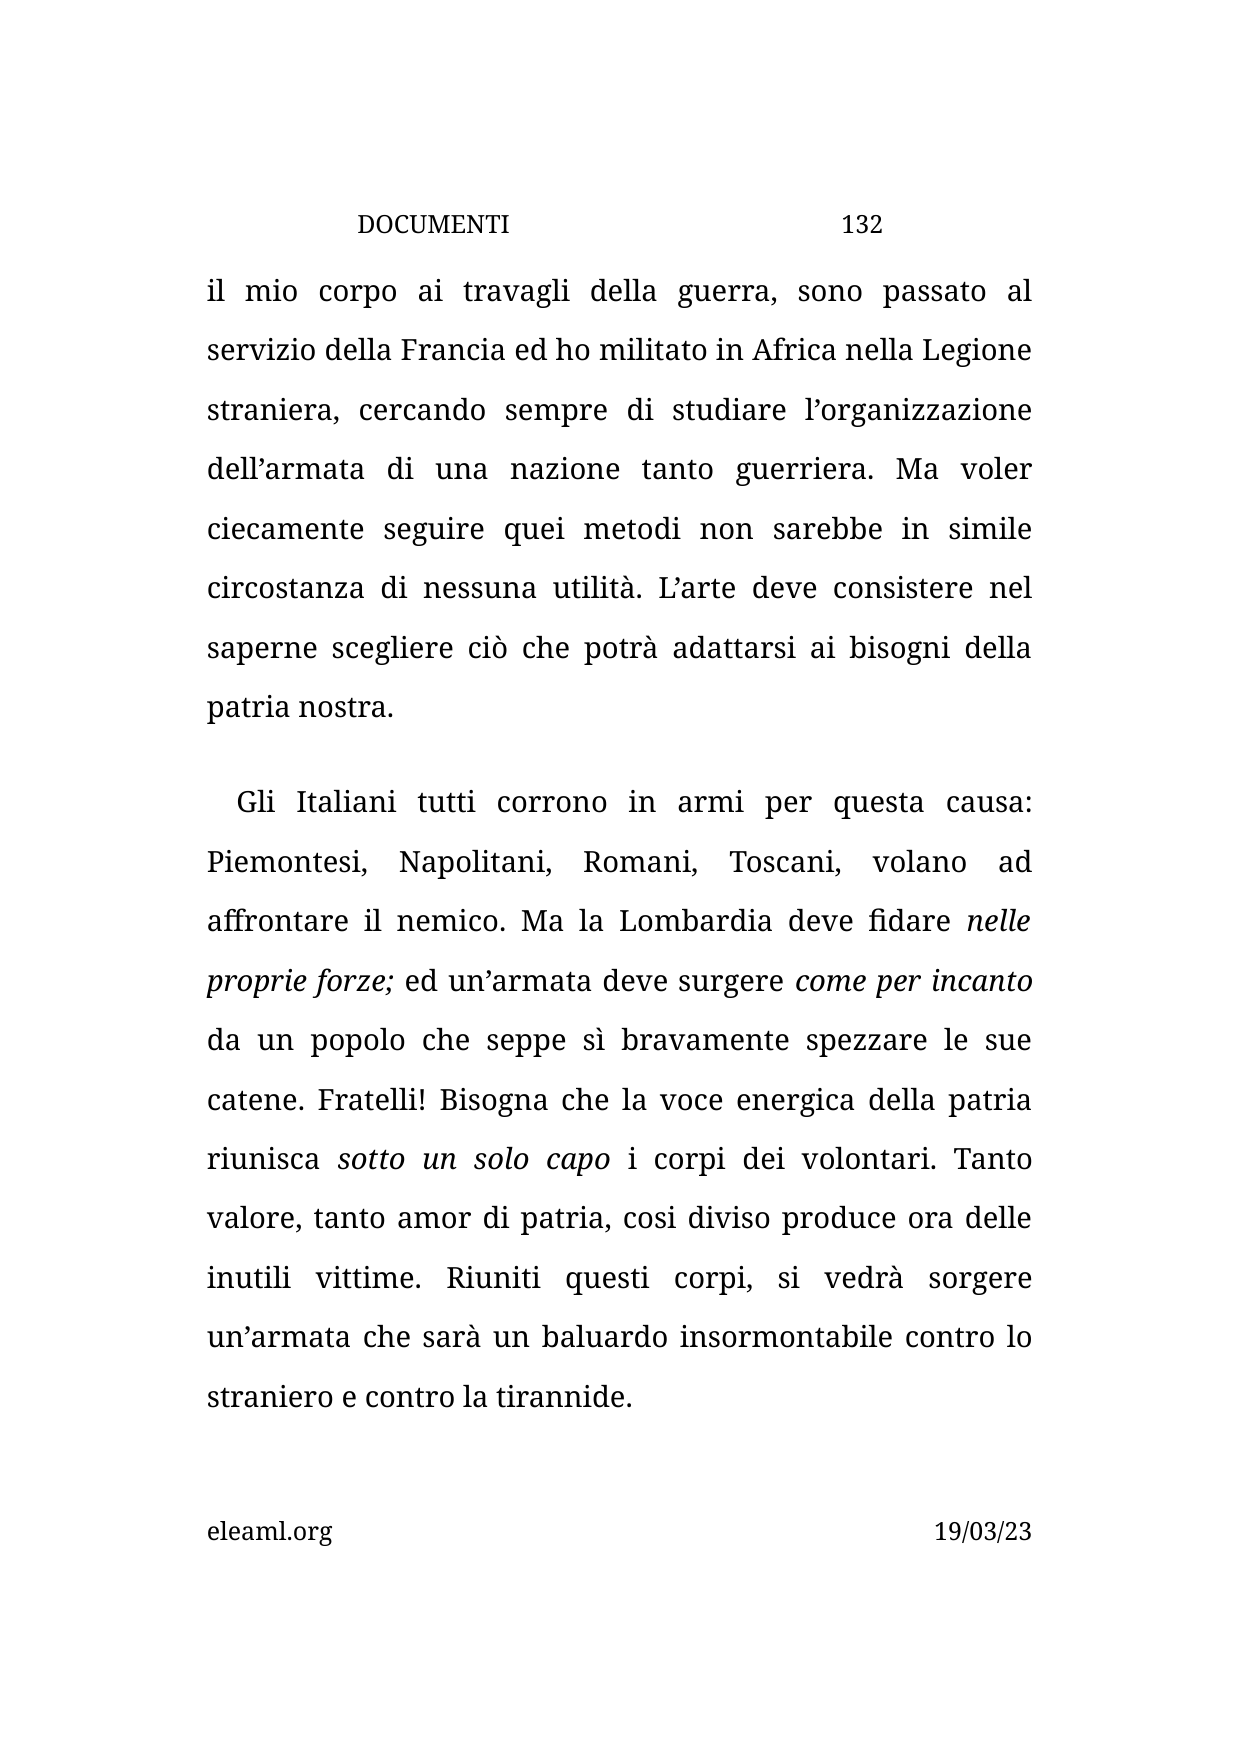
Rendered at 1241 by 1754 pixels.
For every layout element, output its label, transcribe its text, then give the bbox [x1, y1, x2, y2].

text Gli Italiani tutti corrono in armi per questa causa: Piemontesi, Napolitani, Romani, Toscani, volano ad affrontare il nemico. Ma la Lombardia deve fidare nelle proprie forze; ed un’armata deve surgere come per incanto da un popolo che seppe sì bravamente spezzare le sue catene. Fratelli! Bisogna che la voce energica della patria riunisca sotto un solo capo i corpi dei volontari. Tanto valore, tanto amor di patria, cosi diviso produce ora delle inutili vittime. Riuniti questi corpi, si vedrà sorgere un’armata che sarà un baluardo insormontabile contro lo straniero e contro la tirannide. [207, 781, 1033, 1416]
text il mio corpo ai travagli della guerra, sono passato al servizio della Francia ed ho militato in Africa nella Legione straniera, cercando sempre di studiare l’organizzazione dell’armata di una nazione tanto guerriera. Ma voler ciecamente seguire quei metodi non sarebbe in simile circostanza di nessuna utilità. L’arte deve consistere nel saperne scegliere ciò che potrà adattarsi ai bisogni della patria nostra. [207, 270, 1033, 726]
